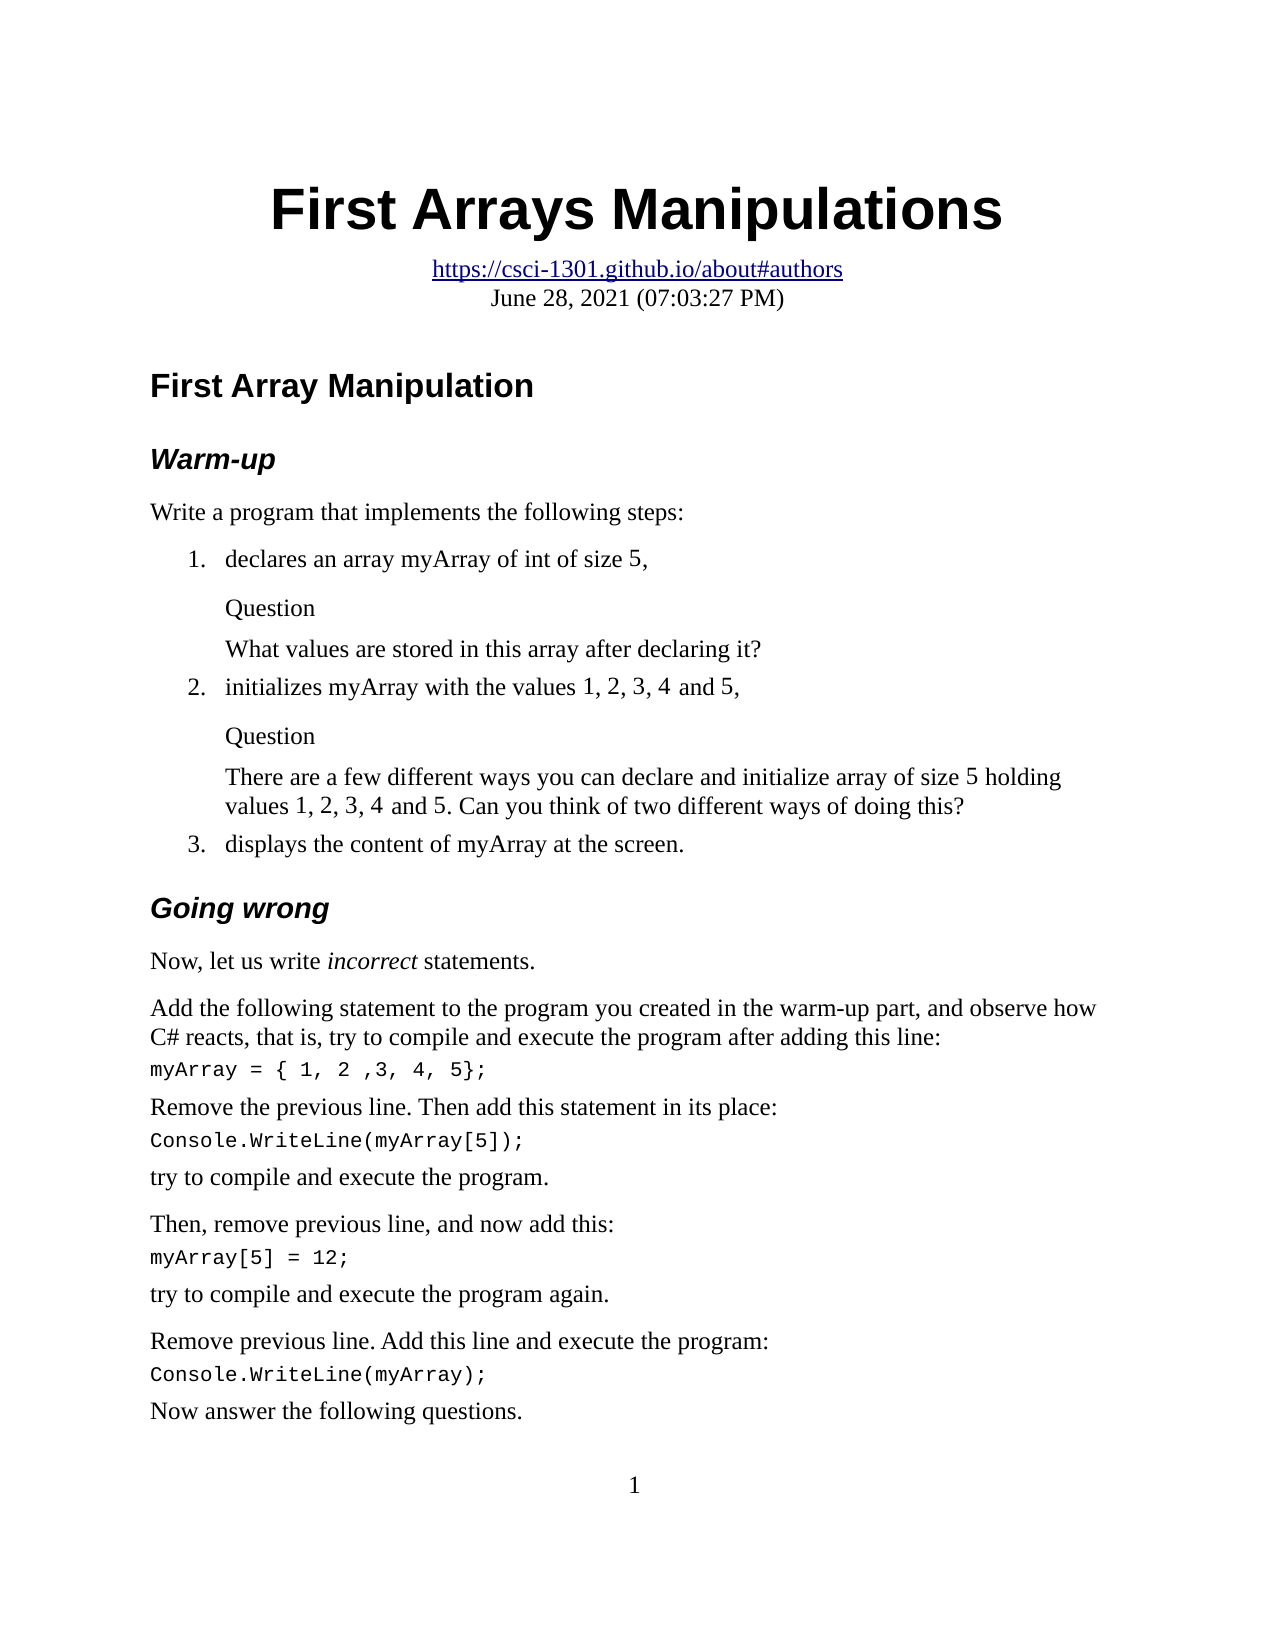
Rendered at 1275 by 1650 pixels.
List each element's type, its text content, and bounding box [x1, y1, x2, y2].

list Question [187, 721, 1125, 750]
text Then, remove previous line, and now add this: [150, 1209, 1125, 1238]
text Now answer the following questions. [150, 1396, 1125, 1425]
text myArray = { 1, 2 ,3, 4, 5}; [150, 1059, 1125, 1083]
subtitle Warm-up [150, 442, 1125, 476]
title First Arrays Manipulations [150, 175, 1125, 242]
text Console.WriteLine(myArray[5]); [150, 1130, 1125, 1153]
text try to compile and execute the program again. [150, 1279, 1125, 1308]
subtitle First Array Manipulation [150, 366, 1125, 404]
text Remove the previous line. Then add this statement in its place: [150, 1092, 1125, 1121]
text https://csci-1301.github.io/about#authors [150, 254, 1125, 283]
list What values are stored in this array after declaring it? [187, 634, 1125, 663]
list There are a few different ways you can declare and initialize array of size holding values , , , and . Can you think of two different ways of doing this? [187, 762, 1125, 820]
text June 28, 2021 (07:03:27 PM) [150, 283, 1125, 312]
list declares an array myArray of int of size , [187, 544, 1125, 572]
list displays the content of myArray at the screen. [187, 829, 1125, 857]
text Add the following statement to the program you created in the warm-up part, and observe how C# reacts, that is, try to compile and execute the program after adding this line: [150, 993, 1125, 1051]
list initializes myArray with the values , , , and , [187, 672, 1125, 701]
subtitle Going wrong [150, 891, 1125, 925]
text Write a program that implements the following steps: [150, 497, 1125, 526]
text Now, let us write incorrect statements. [150, 946, 1125, 975]
text Remove previous line. Add this line and execute the program: [150, 1326, 1125, 1355]
text myArray[5] = 12; [150, 1247, 1125, 1270]
text Console.WriteLine(myArray); [150, 1364, 1125, 1387]
list Question [187, 593, 1125, 622]
text try to compile and execute the program. [150, 1162, 1125, 1191]
